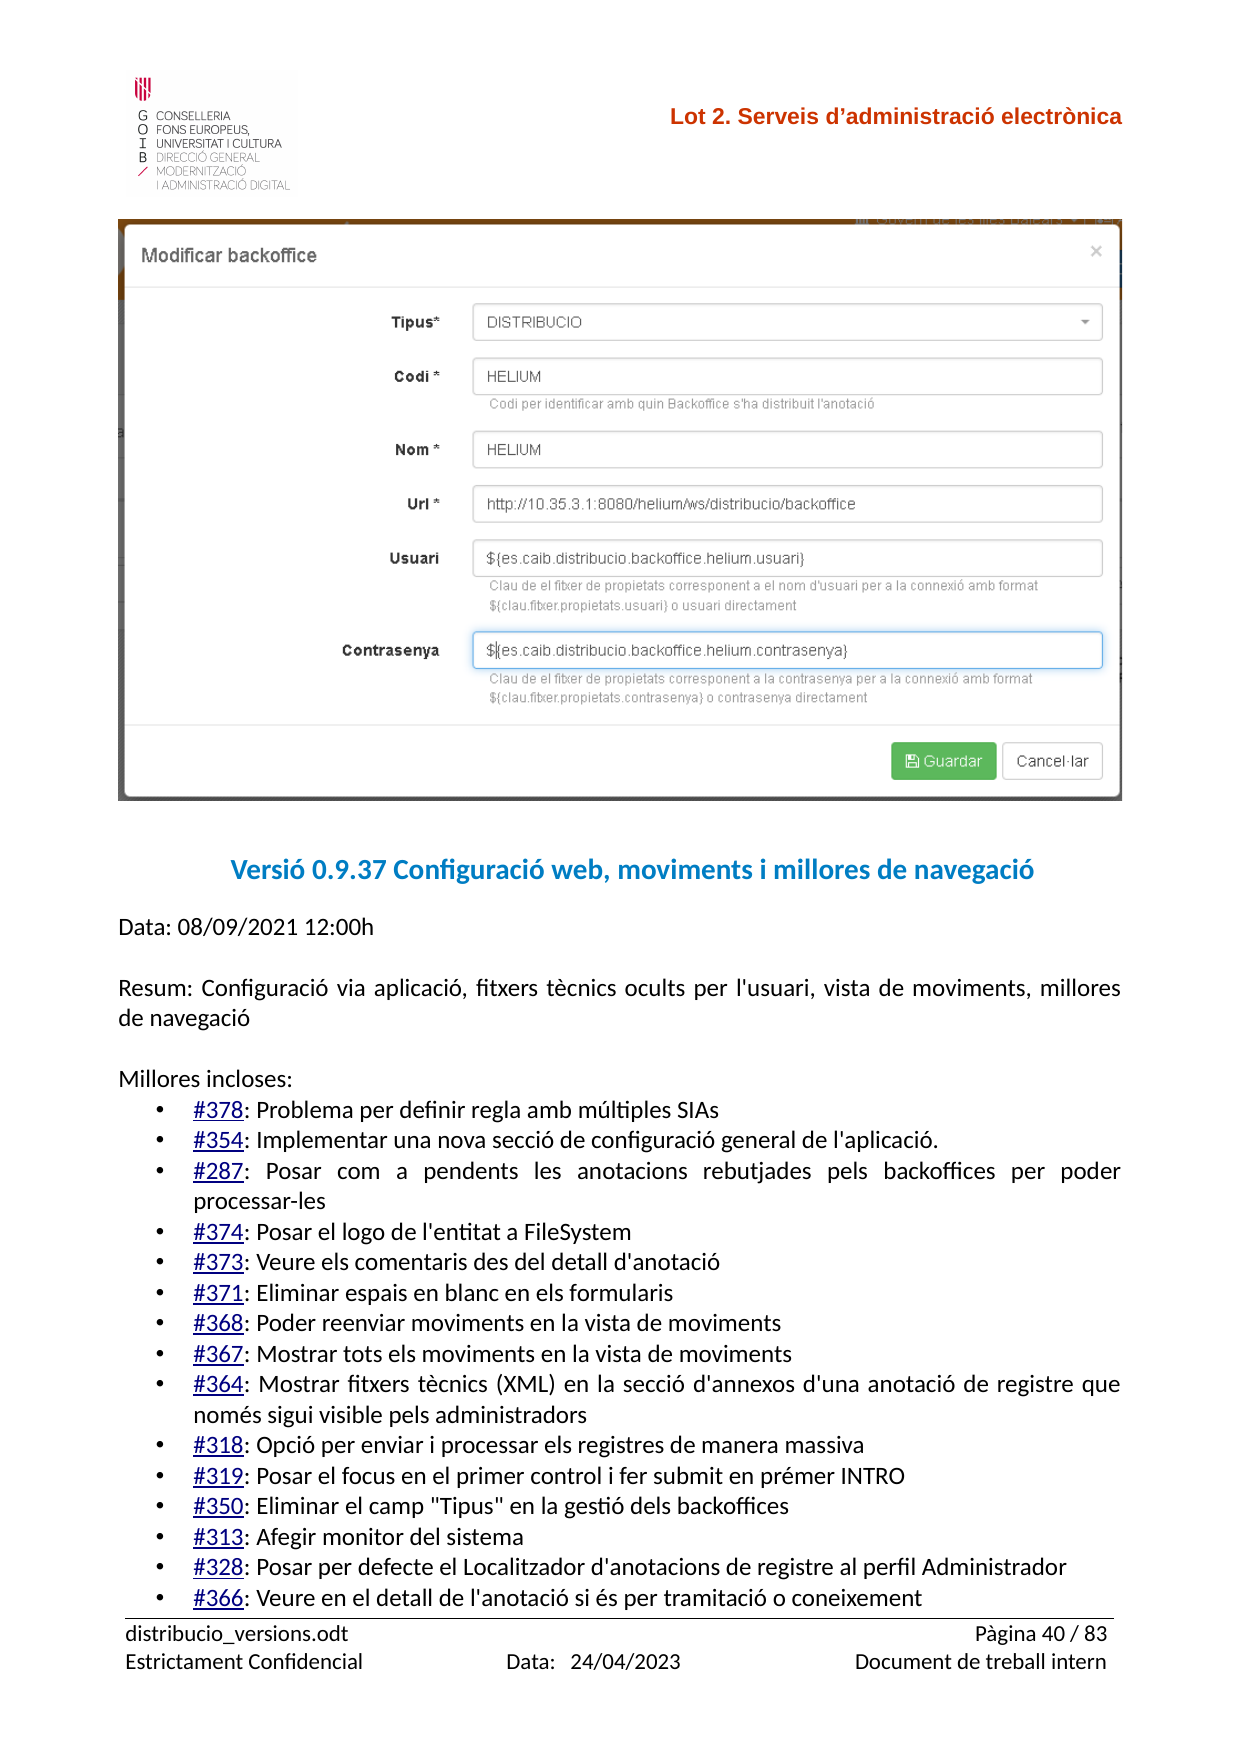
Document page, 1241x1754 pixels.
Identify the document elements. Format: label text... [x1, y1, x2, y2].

list #373: Veure els comentaris des del detall d'anotació [156, 1246, 1122, 1277]
picture [118, 219, 1123, 801]
list #374: Posar el logo de l'entitat a FileSystem [156, 1216, 1122, 1246]
list #313: Afegir monitor del sistema [156, 1521, 1122, 1552]
list #319: Posar el focus en el primer control i fer submit en prémer INTRO [156, 1460, 1122, 1491]
subtitle Versió 0.9.37 Configuració web, moviments i millores de navegació [153, 851, 1122, 887]
picture [126, 70, 299, 197]
list #378: Problema per definir regla amb múltiples SIAs [156, 1094, 1122, 1124]
list #350: Eliminar el camp "Tipus" en la gestió dels backoffices [156, 1491, 1122, 1521]
list #354: Implementar una nova secció de configuració general de l'aplicació. [156, 1124, 1122, 1155]
text Millores incloses: [118, 1063, 1122, 1094]
text Resum: Configuració via aplicació, fitxers tècnics ocults per l'usuari, vista de moviments, millores de navegació [118, 972, 1122, 1033]
list #364: Mostrar fitxers tècnics (XML) en la secció d'annexos d'una anotació de registre que només sigui visible pels administradors [156, 1368, 1122, 1429]
list #318: Opció per enviar i processar els registres de manera massiva [156, 1429, 1122, 1460]
list #366: Veure en el detall de l'anotació si és per tramitació o coneixement [156, 1582, 1122, 1613]
list #367: Mostrar tots els moviments en la vista de moviments [156, 1338, 1122, 1368]
list #328: Posar per defecte el Localitzador d'anotacions de registre al perfil Administrador [156, 1552, 1122, 1582]
text Data: 08/09/2021 12:00h [118, 911, 1122, 941]
list #368: Poder reenviar moviments en la vista de moviments [156, 1307, 1122, 1338]
list #371: Eliminar espais en blanc en els formularis [156, 1277, 1122, 1307]
list #287: Posar com a pendents les anotacions rebutjades pels backoffices per poder processar-les [156, 1155, 1122, 1216]
